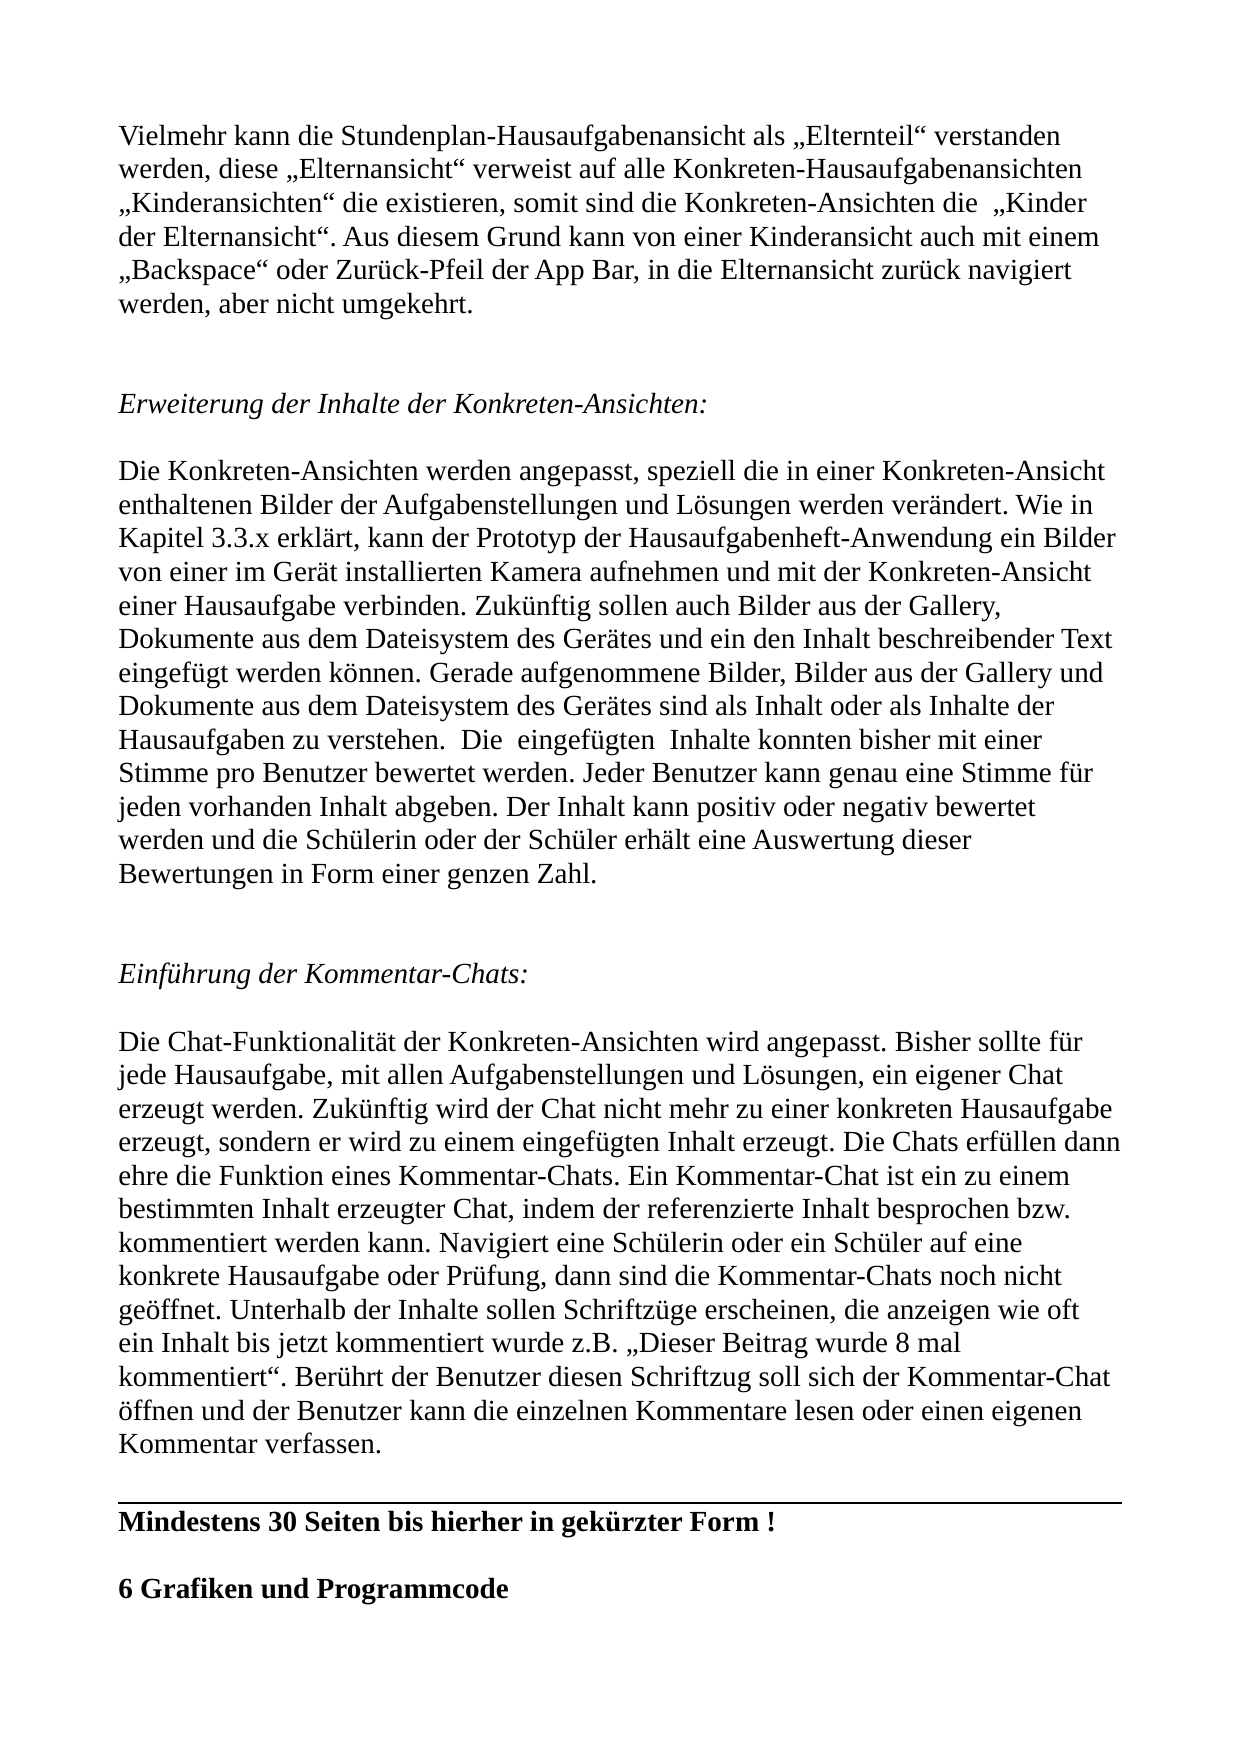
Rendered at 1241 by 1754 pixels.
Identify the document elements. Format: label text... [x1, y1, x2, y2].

text Erweiterung der Inhalte der Konkreten-Ansichten: [118, 386, 1122, 420]
text Die Chat-Funktionalität der Konkreten-Ansichten wird angepasst. Bisher sollte für jede Hausaufgabe, mit allen Aufgabenstellungen und Lösungen, ein eigener Chat erzeugt werden. Zukünftig wird der Chat nicht mehr zu einer konkreten Hausaufgabe erzeugt, sondern er wird zu einem eingefügten Inhalt erzeugt. Die Chats erfüllen dann ehre die Funktion eines Kommentar-Chats. Ein Kommentar-Chat ist ein zu einem bestimmten Inhalt erzeugter Chat, indem der referenzierte Inhalt besprochen bzw. kommentiert werden kann. Navigiert eine Schülerin oder ein Schüler auf eine konkrete Hausaufgabe oder Prüfung, dann sind die Kommentar-Chats noch nicht geöffnet. Unterhalb der Inhalte sollen Schriftzüge erscheinen, die anzeigen wie oft ein Inhalt bis jetzt kommentiert wurde z.B. „Dieser Beitrag wurde 8 mal kommentiert“. Berührt der Benutzer diesen Schriftzug soll sich der Kommentar-Chat öffnen und der Benutzer kann die einzelnen Kommentare lesen oder einen eigenen Kommentar verfassen. [118, 1024, 1122, 1460]
text 6 Grafiken und Programmcode [118, 1571, 1122, 1605]
text Einführung der Kommentar-Chats: [118, 957, 1122, 990]
text Mindestens 30 Seiten bis hierher in gekürzter Form ! [118, 1504, 1122, 1538]
text Die Konkreten-Ansichten werden angepasst, speziell die in einer Konkreten-Ansicht enthaltenen Bilder der Aufgabenstellungen und Lösungen werden verändert. Wie in Kapitel 3.3.x erklärt, kann der Prototyp der Hausaufgabenheft-Anwendung ein Bilder von einer im Gerät installierten Kamera aufnehmen und mit der Konkreten-Ansicht einer Hausaufgabe verbinden. Zukünftig sollen auch Bilder aus der Gallery, Dokumente aus dem Dateisystem des Gerätes und ein den Inhalt beschreibender Text eingefügt werden können. Gerade aufgenommene Bilder, Bilder aus der Gallery und Dokumente aus dem Dateisystem des Gerätes sind als Inhalt oder als Inhalte der Hausaufgaben zu verstehen. Die eingefügten Inhalte konnten bisher mit einer Stimme pro Benutzer bewertet werden. Jeder Benutzer kann genau eine Stimme für jeden vorhanden Inhalt abgeben. Der Inhalt kann positiv oder negativ bewertet werden und die Schülerin oder der Schüler erhält eine Auswertung dieser Bewertungen in Form einer genzen Zahl. [118, 453, 1122, 889]
text Vielmehr kann die Stundenplan-Hausaufgabenansicht als „Elternteil“ verstanden werden, diese „Elternansicht“ verweist auf alle Konkreten-Hausaufgabenansichten „Kinderansichten“ die existieren, somit sind die Konkreten-Ansichten die „Kinder der Elternansicht“. Aus diesem Grund kann von einer Kinderansicht auch mit einem „Backspace“ oder Zurück-Pfeil der App Bar, in die Elternansicht zurück navigiert werden, aber nicht umgekehrt. [118, 118, 1122, 319]
